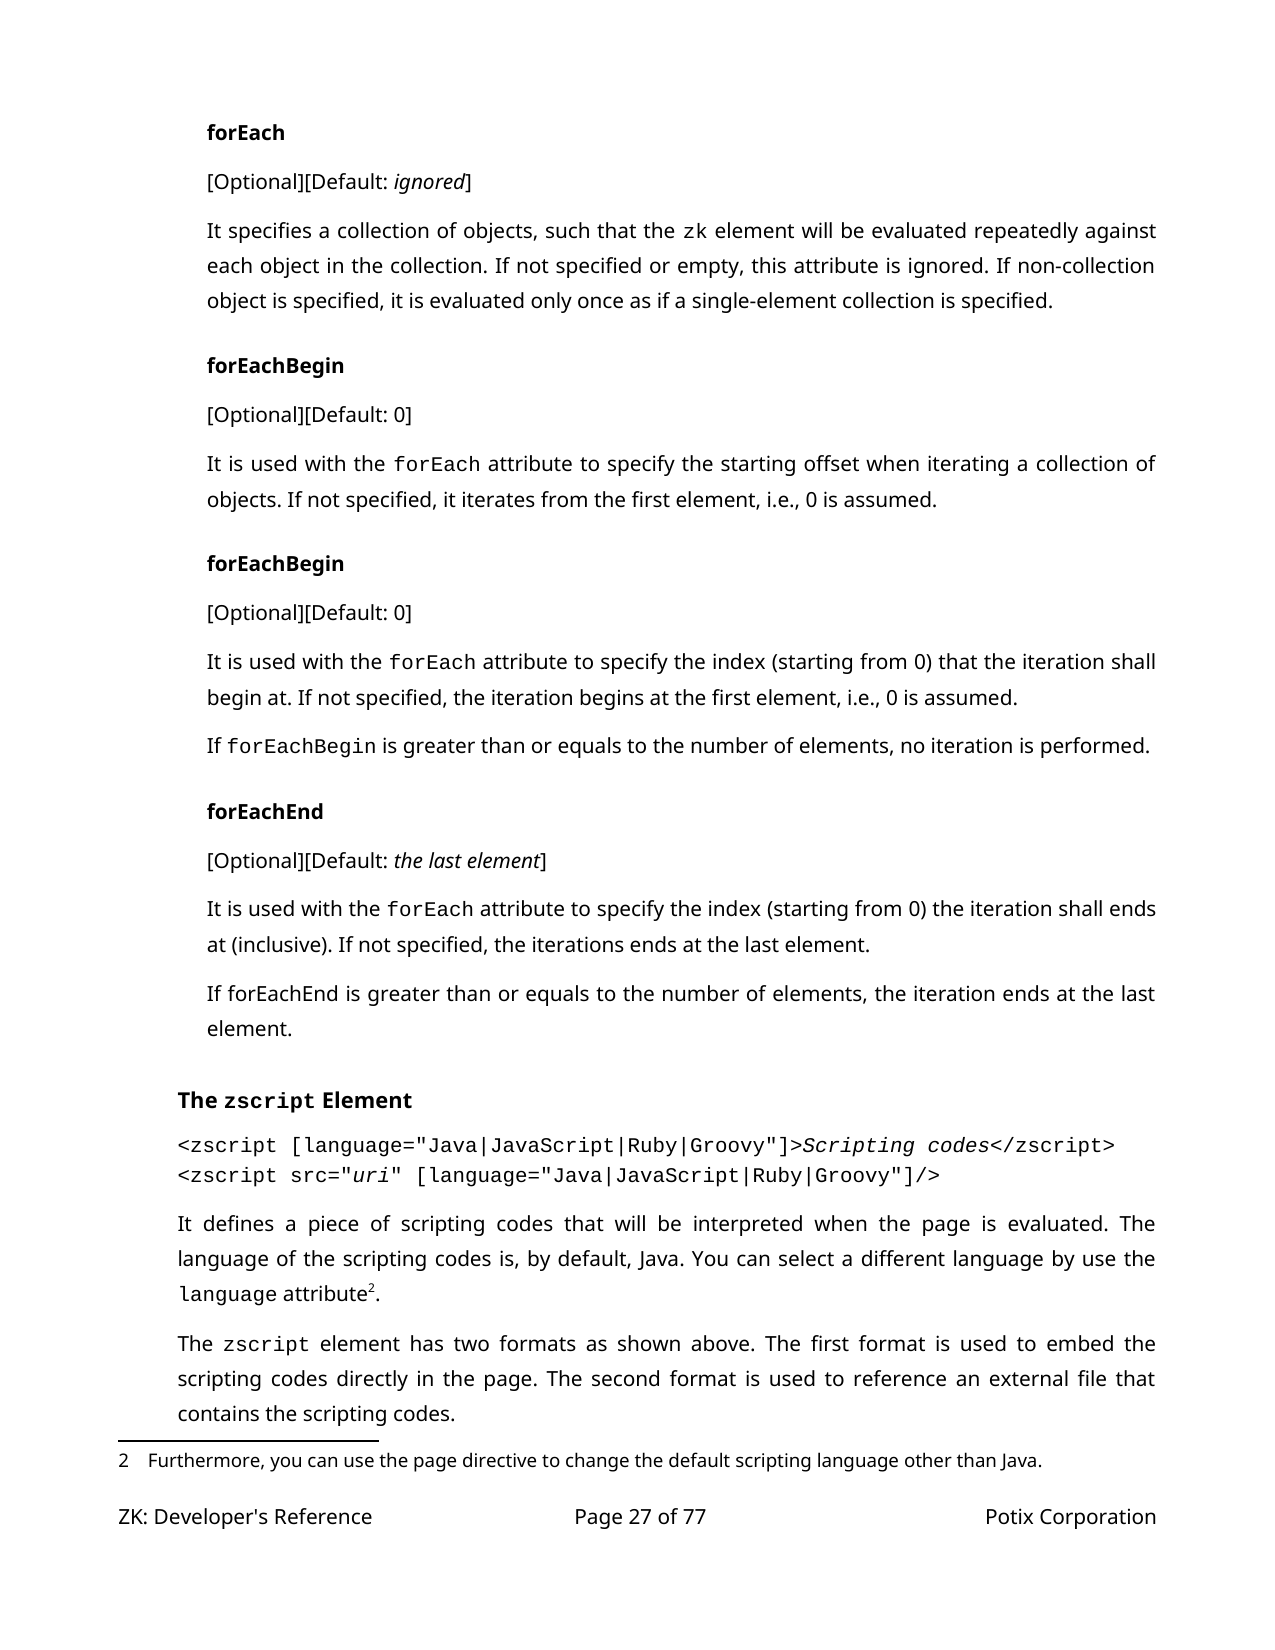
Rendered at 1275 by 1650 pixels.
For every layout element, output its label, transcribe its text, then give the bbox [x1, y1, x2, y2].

text It is used with the forEach attribute to specify the index (starting from 0) the iteration shall ends at (inclusive). If not specified, the iterations ends at the last element. [207, 894, 1157, 958]
text Furthermore, you can use the page directive to change the default scripting language other than Java. [118, 1447, 1157, 1473]
text The zscript element has two formats as shown above. The first format is used to embed the scripting codes directly in the page. The second format is used to reference an external file that contains the scripting codes. [177, 1329, 1157, 1428]
text It specifies a collection of objects, such that the zk element will be evaluated repeatedly against each object in the collection. If not specified or empty, this attribute is ignored. If non-collection object is specified, it is evaluated only once as if a single-element collection is specified. [207, 216, 1157, 315]
subtitle forEachBegin [207, 549, 1157, 578]
text <zscript [language="Java|JavaScript|Ruby|Groovy"]>Scripting codes</zscript> <zscript src="uri" [language="Java|JavaScript|Ruby|Groovy"]/> [177, 1136, 1157, 1188]
text It is used with the forEach attribute to specify the starting offset when iterating a collection of objects. If not specified, it iterates from the first element, i.e., 0 is assumed. [207, 449, 1157, 513]
text [Optional][Default: 0] [207, 400, 1157, 428]
text If forEachEnd is greater than or equals to the number of elements, the iteration ends at the last element. [207, 979, 1157, 1042]
text It defines a piece of scripting codes that will be interpreted when the page is evaluated. The language of the scripting codes is, by default, Java. You can select a different language by use the language attribute. [177, 1209, 1157, 1308]
text It is used with the forEach attribute to specify the index (starting from 0) that the iteration shall begin at. If not specified, the iteration begins at the first element, i.e., 0 is assumed. [207, 647, 1157, 711]
text [Optional][Default: 0] [207, 598, 1157, 627]
text [Optional][Default: ignored] [207, 167, 1157, 195]
subtitle forEachEnd [207, 797, 1157, 825]
subtitle forEach [207, 118, 1157, 146]
text If forEachBegin is greater than or equals to the number of elements, no iteration is performed. [207, 732, 1157, 760]
subtitle forEachBegin [207, 351, 1157, 380]
text [Optional][Default: the last element] [207, 846, 1157, 874]
subtitle The zscript Element [177, 1085, 1157, 1115]
